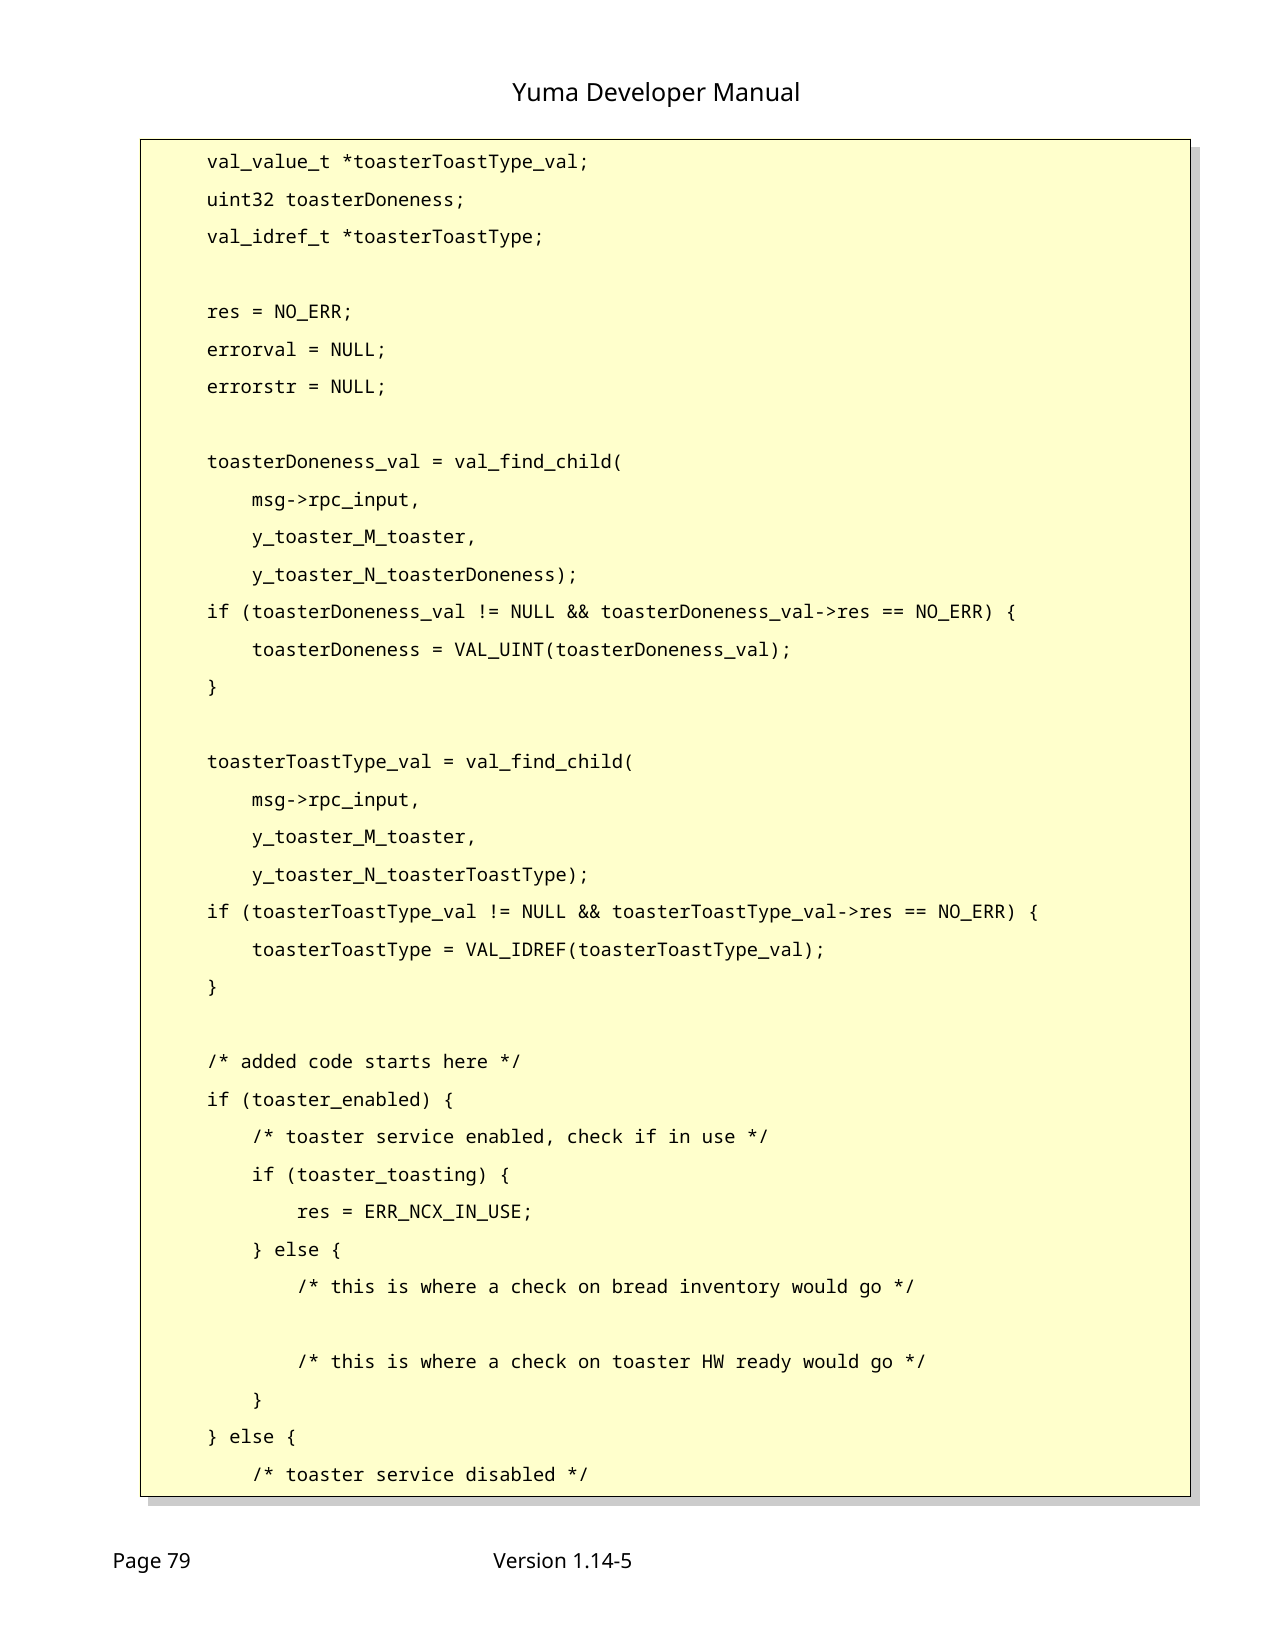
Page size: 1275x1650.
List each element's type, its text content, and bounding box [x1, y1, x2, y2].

text y_toaster_M_toaster, [141, 513, 1190, 549]
text y_toaster_N_toasterToastType); [141, 851, 1190, 887]
text /* this is where a check on bread inventory would go */ [141, 1263, 1190, 1299]
text toasterToastType = VAL_IDREF(toasterToastType_val); [141, 926, 1190, 962]
text /* this is where a check on toaster HW ready would go */ [141, 1338, 1190, 1374]
text } [141, 663, 1190, 699]
text } [141, 963, 1190, 999]
text /* toaster service disabled */ [141, 1451, 1190, 1496]
text errorval = NULL; [141, 326, 1190, 362]
text if (toaster_toasting) { [141, 1151, 1190, 1187]
text toasterDoneness = VAL_UINT(toasterDoneness_val); [141, 626, 1190, 662]
text val_idref_t *toasterToastType; [141, 213, 1190, 249]
text val_value_t *toasterToastType_val; [141, 140, 1190, 174]
text /* added code starts here */ [141, 1038, 1190, 1074]
text res = ERR_NCX_IN_USE; [141, 1188, 1190, 1224]
text } [141, 1376, 1190, 1412]
text errorstr = NULL; [141, 363, 1190, 399]
text y_toaster_M_toaster, [141, 813, 1190, 849]
text res = NO_ERR; [141, 288, 1190, 324]
text } else { [141, 1226, 1190, 1262]
text toasterToastType_val = val_find_child( [141, 738, 1190, 774]
text msg->rpc_input, [141, 476, 1190, 512]
text toasterDoneness_val = val_find_child( [141, 438, 1190, 474]
text y_toaster_N_toasterDoneness); [141, 551, 1190, 587]
text } else { [141, 1413, 1190, 1449]
text if (toasterDoneness_val != NULL && toasterDoneness_val->res == NO_ERR) { [141, 588, 1190, 624]
text uint32 toasterDoneness; [141, 176, 1190, 212]
text msg->rpc_input, [141, 776, 1190, 812]
text if (toaster_enabled) { [141, 1076, 1190, 1112]
text /* toaster service enabled, check if in use */ [141, 1113, 1190, 1149]
text if (toasterToastType_val != NULL && toasterToastType_val->res == NO_ERR) { [141, 888, 1190, 924]
